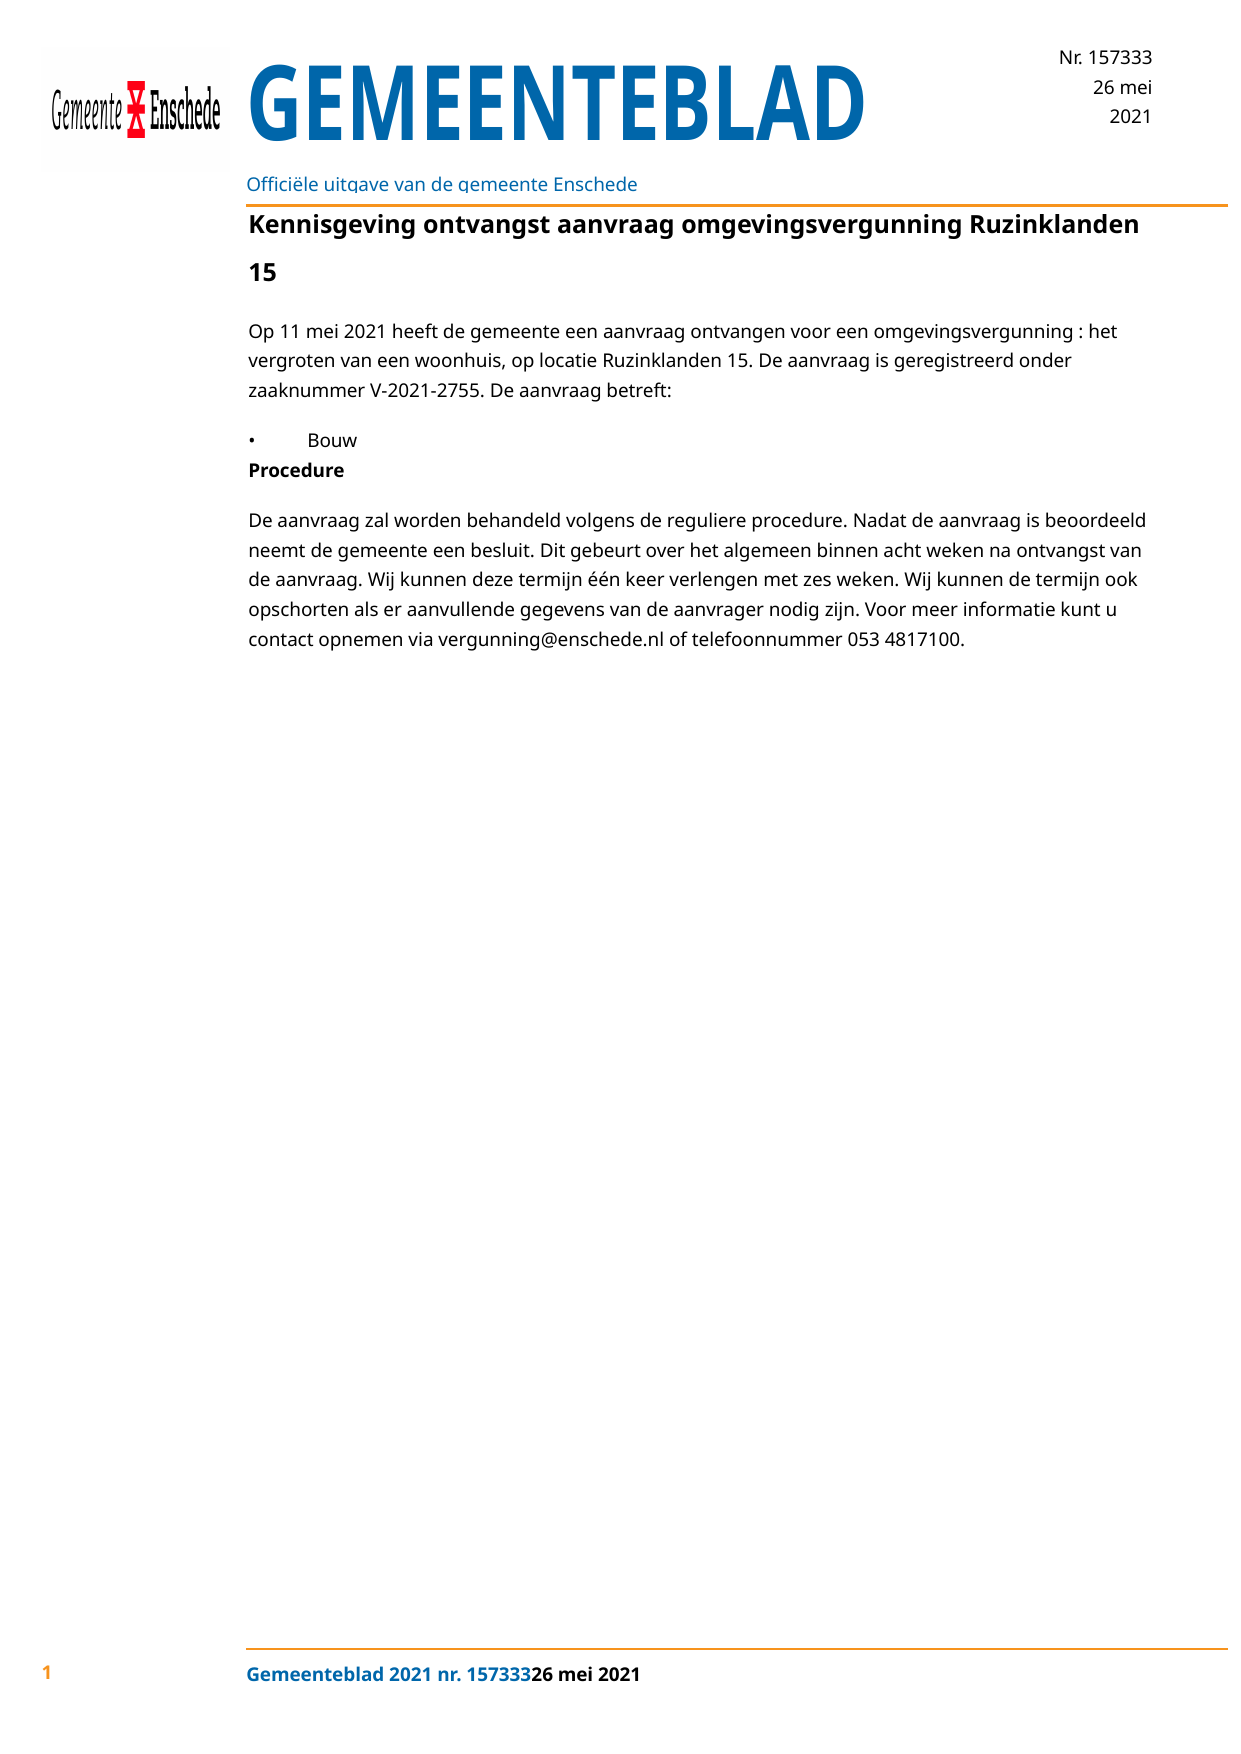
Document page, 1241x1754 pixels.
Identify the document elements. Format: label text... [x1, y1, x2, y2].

text De aanvraag zal worden behandeld volgens de reguliere procedure. Nadat de aanvraag is beoordeeld neemt de gemeente een besluit. Dit gebeurt over het algemeen binnen acht weken na ontvangst van de aanvraag. Wij kunnen deze termijn één keer verlengen met zes weken. Wij kunnen de termijn ook opschorten als er aanvullende gegevens van de aanvrager nodig zijn. Voor meer informatie kunt u contact opnemen via vergunning@enschede.nl of telefoonnummer 053 4817100. [248, 507, 1152, 652]
text Op 11 mei 2021 heeft de gemeente een aanvraag ontvangen voor een omgevingsvergunning : het vergroten van een woonhuis, op locatie Ruzinklanden 15. De aanvraag is geregistreerd onder zaaknummer V-2021-2755. De aanvraag betreft: [248, 318, 1152, 403]
picture [41, 47, 231, 172]
text Procedure [248, 457, 1152, 483]
text Kennisgeving ontvangst aanvraag omgevingsvergunning Ruzinklanden 15 [248, 207, 1152, 288]
list Bouw [248, 427, 1152, 453]
